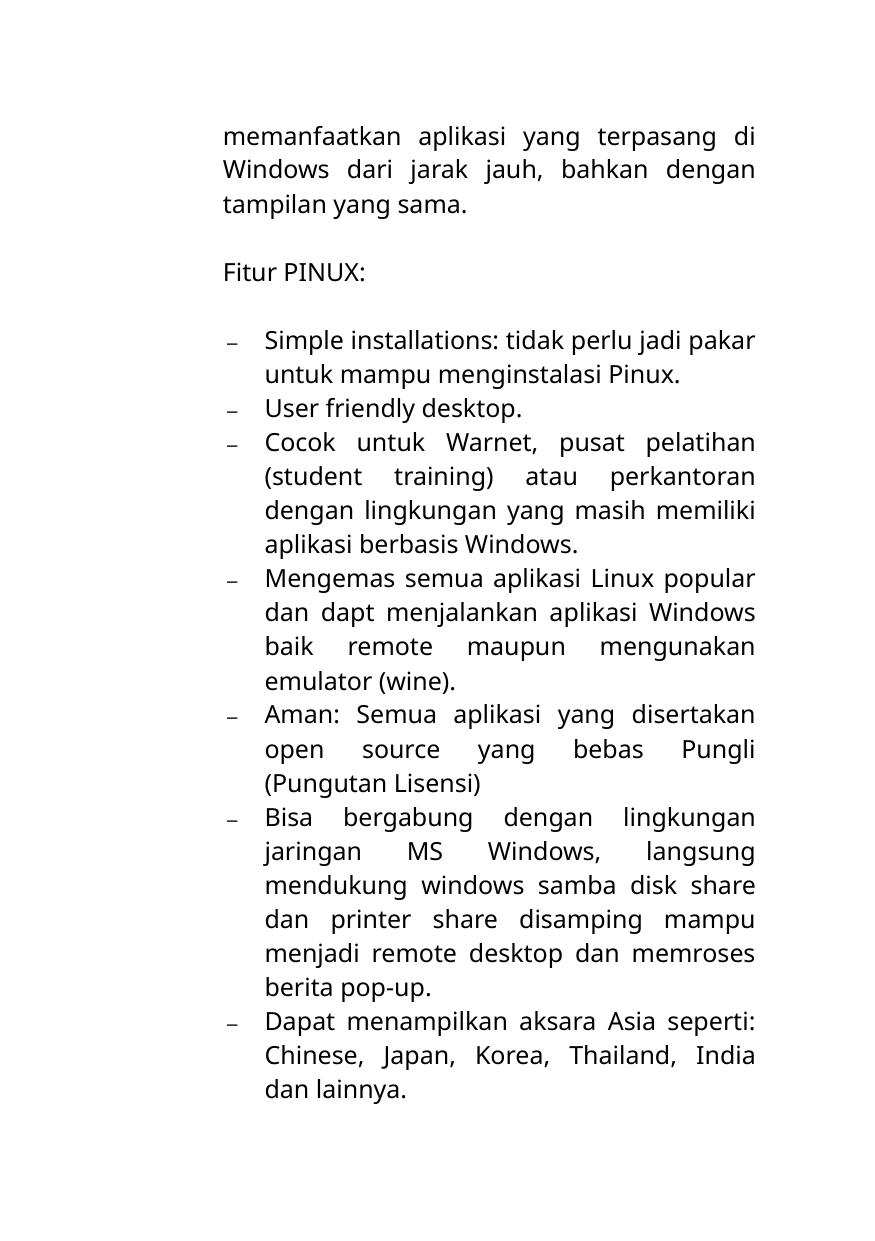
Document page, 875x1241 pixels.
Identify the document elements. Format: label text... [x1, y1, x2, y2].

list memanfaatkan aplikasi yang terpasang di Windows dari jarak jauh, bahkan dengan tampilan yang sama. [185, 118, 756, 220]
list Mengemas semua aplikasi Linux popular dan dapt menjalankan aplikasi Windows baik remote maupun mengunakan emulator (wine). [227, 561, 756, 697]
list Cocok untuk Warnet, pusat pelatihan (student training) atau perkantoran dengan lingkungan yang masih memiliki aplikasi berbasis Windows. [227, 425, 756, 561]
list Aman: Semua aplikasi yang disertakan open source yang bebas Pungli (Pungutan Lisensi) [227, 697, 756, 799]
list Simple installations: tidak perlu jadi pakar untuk mampu menginstalasi Pinux. [227, 322, 756, 391]
list Bisa bergabung dengan lingkungan jaringan MS Windows, langsung mendukung windows samba disk share dan printer share disamping mampu menjadi remote desktop dan memroses berita pop-up. [227, 799, 756, 1004]
list Fitur PINUX: [185, 254, 756, 288]
list Dapat menampilkan aksara Asia seperti: Chinese, Japan, Korea, Thailand, India dan lainnya. [227, 1004, 756, 1106]
list User friendly desktop. [227, 391, 756, 425]
